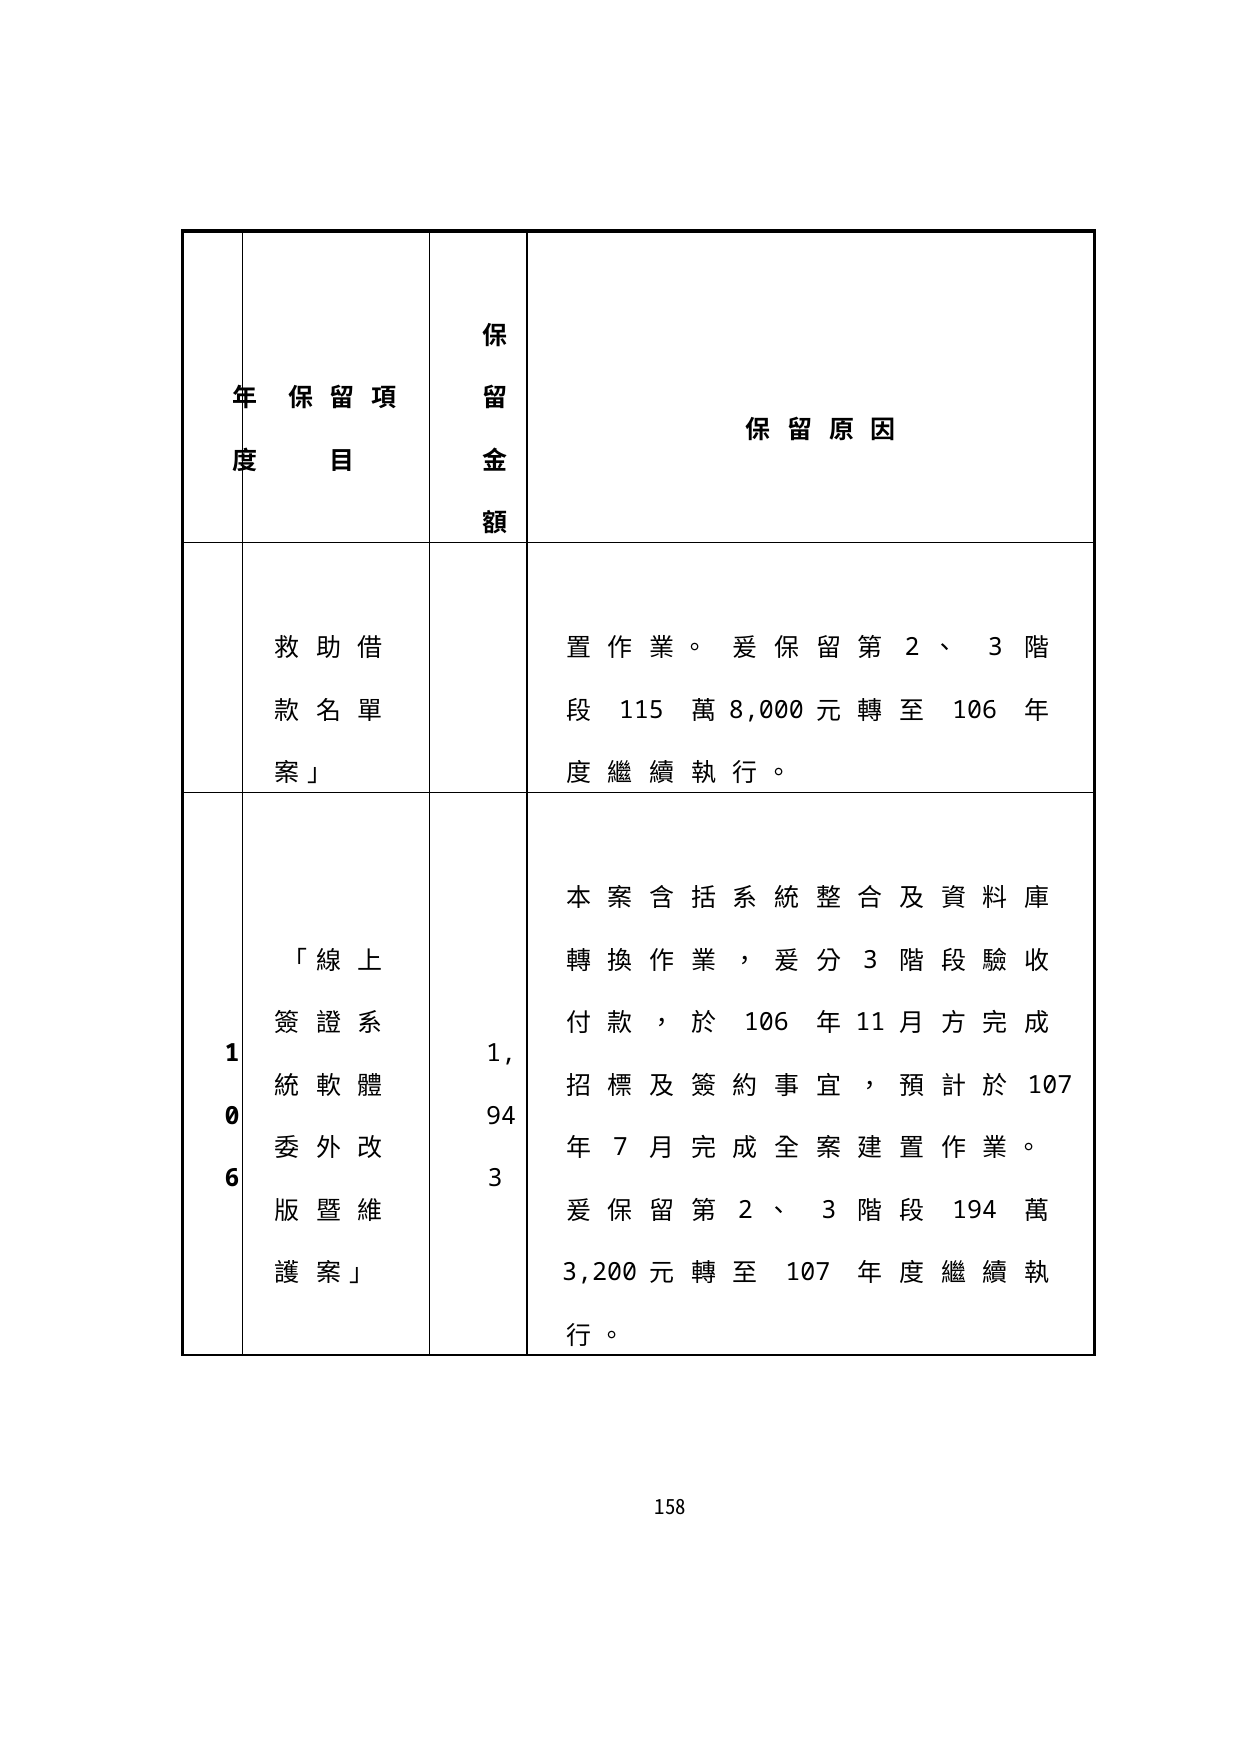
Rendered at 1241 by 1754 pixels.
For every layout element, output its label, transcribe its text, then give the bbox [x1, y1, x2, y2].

table_cell 1,943 [430, 793, 526, 1354]
table_cell 「線上簽證系統軟體委外改版暨維護案」 [243, 793, 429, 1354]
table_cell 本案含括系統整合及資料庫轉換作業，爰分3階段驗收付款，於106年11月方完成招標及簽約事宜，預計於107年7月完成全案建置作業。爰保留第2、3階段194萬3,200元轉至107年度繼續執行。 [528, 793, 1093, 1354]
table_cell 置作業。爰保留第2、3階段115萬8,000元轉至106年度繼續執行。 [528, 543, 1093, 792]
table_header 保留金額 [430, 233, 526, 542]
table_cell 救助借款名單案」 [243, 543, 429, 792]
table_cell [430, 543, 526, 792]
table_cell 106 [184, 793, 242, 1354]
table_header 年度 [184, 233, 242, 542]
table_header 保留原因 [528, 233, 1093, 542]
table_header 保留項目 [243, 233, 429, 542]
table_cell [184, 543, 242, 792]
